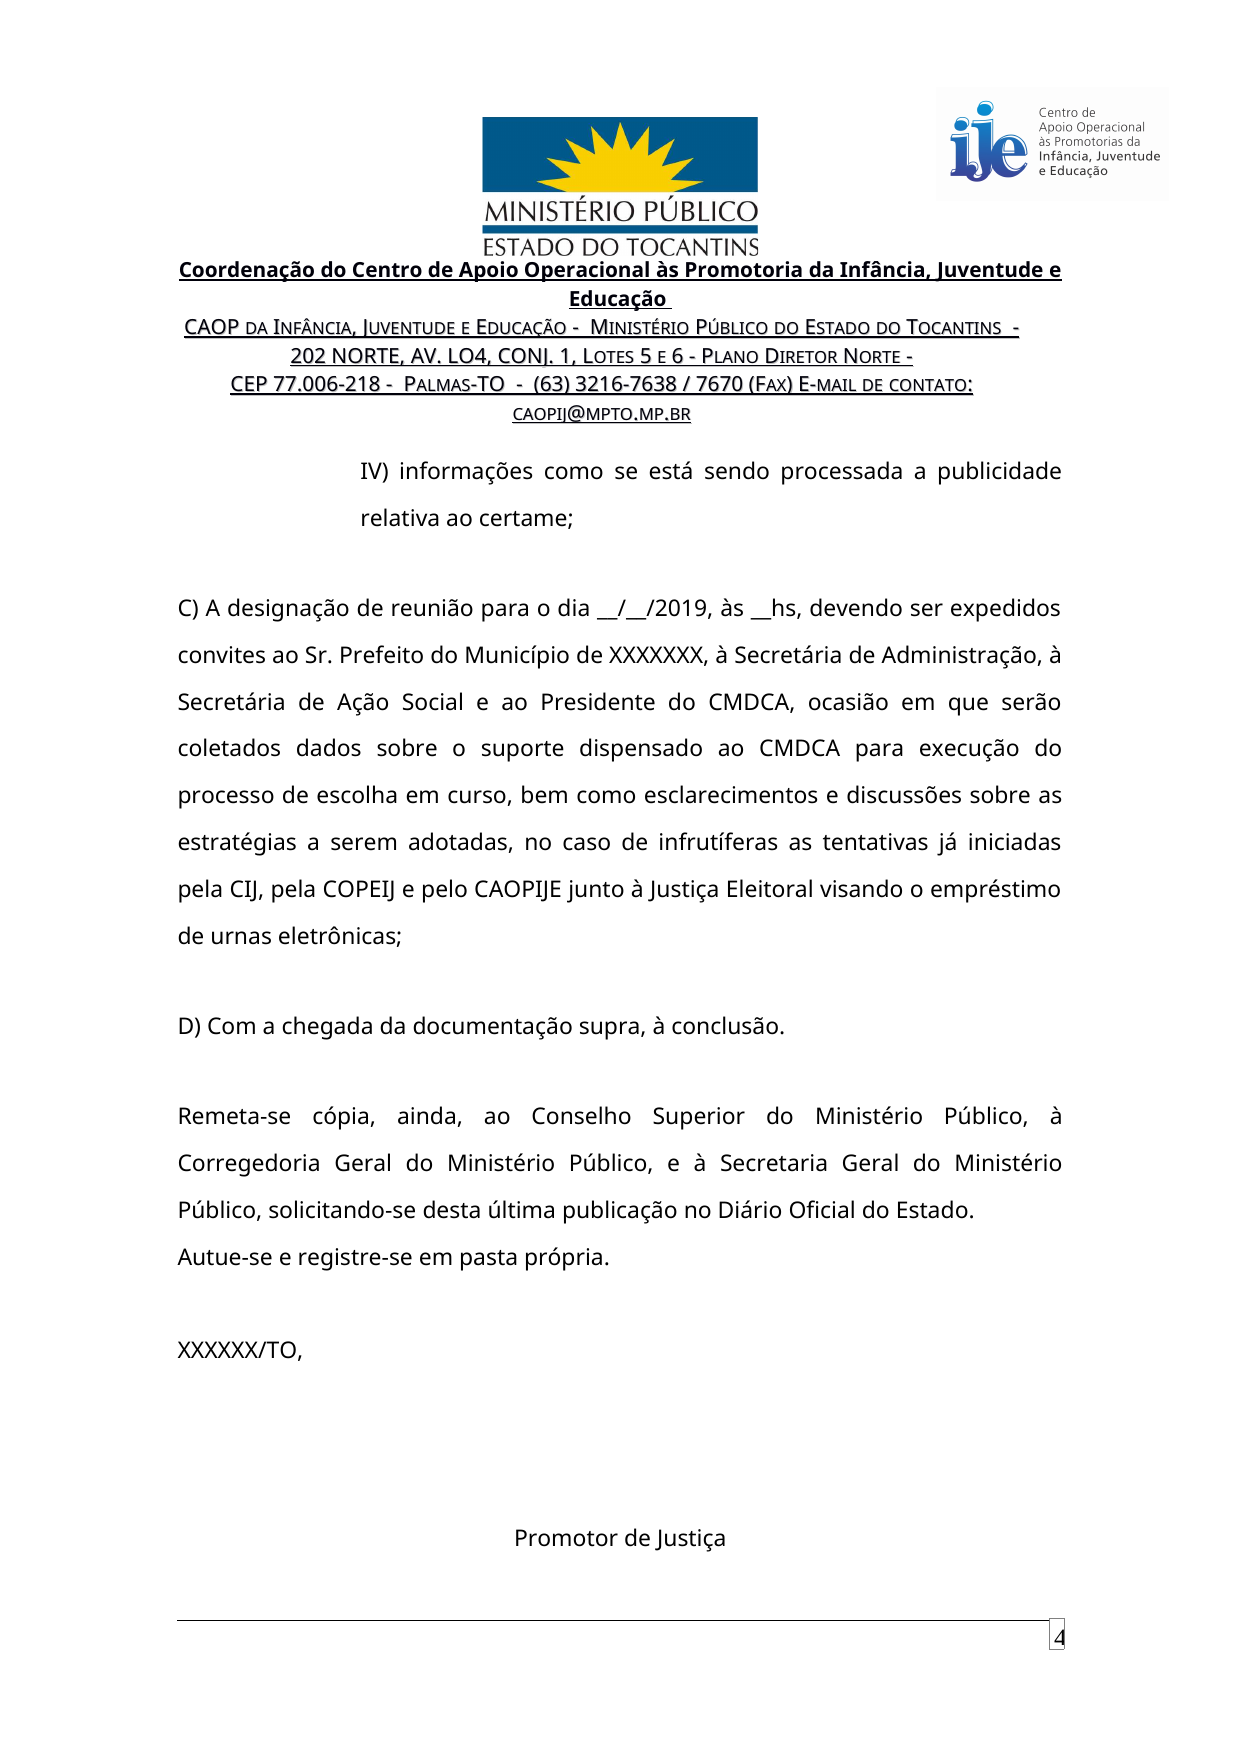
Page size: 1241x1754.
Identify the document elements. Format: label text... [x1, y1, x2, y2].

text C) A designação de reunião para o dia __/__/2019, às __hs, devendo ser expedidos convites ao Sr. Prefeito do Município de XXXXXXX, à Secretária de Administração, à Secretária de Ação Social e ao Presidente do CMDCA, ocasião em que serão coletados dados sobre o suporte dispensado ao CMDCA para execução do processo de escolha em curso, bem como esclarecimentos e discussões sobre as estratégias a serem adotadas, no caso de infrutíferas as tentativas já iniciadas pela CIJ, pela COPEIJ e pelo CAOPIJE junto à Justiça Eleitoral visando o empréstimo de urnas eletrônicas; [177, 592, 1063, 951]
list IV) informações como se está sendo processada a publicidade relativa ao certame; [360, 455, 1063, 533]
text Remeta-se cópia, ainda, ao Conselho Superior do Ministério Público, à Corregedoria Geral do Ministério Público, e à Secretaria Geral do Ministério Público, solicitando-se desta última publicação no Diário Oficial do Estado. [177, 1100, 1063, 1225]
text XXXXXX/TO, [177, 1334, 1063, 1365]
picture [482, 117, 759, 256]
text Autue-se e registre-se em pasta própria. [177, 1240, 1063, 1272]
text Promotor de Justiça [177, 1522, 1063, 1553]
picture [936, 87, 1169, 201]
list D) Com a chegada da documentação supra, à conclusão. [177, 1010, 1063, 1041]
